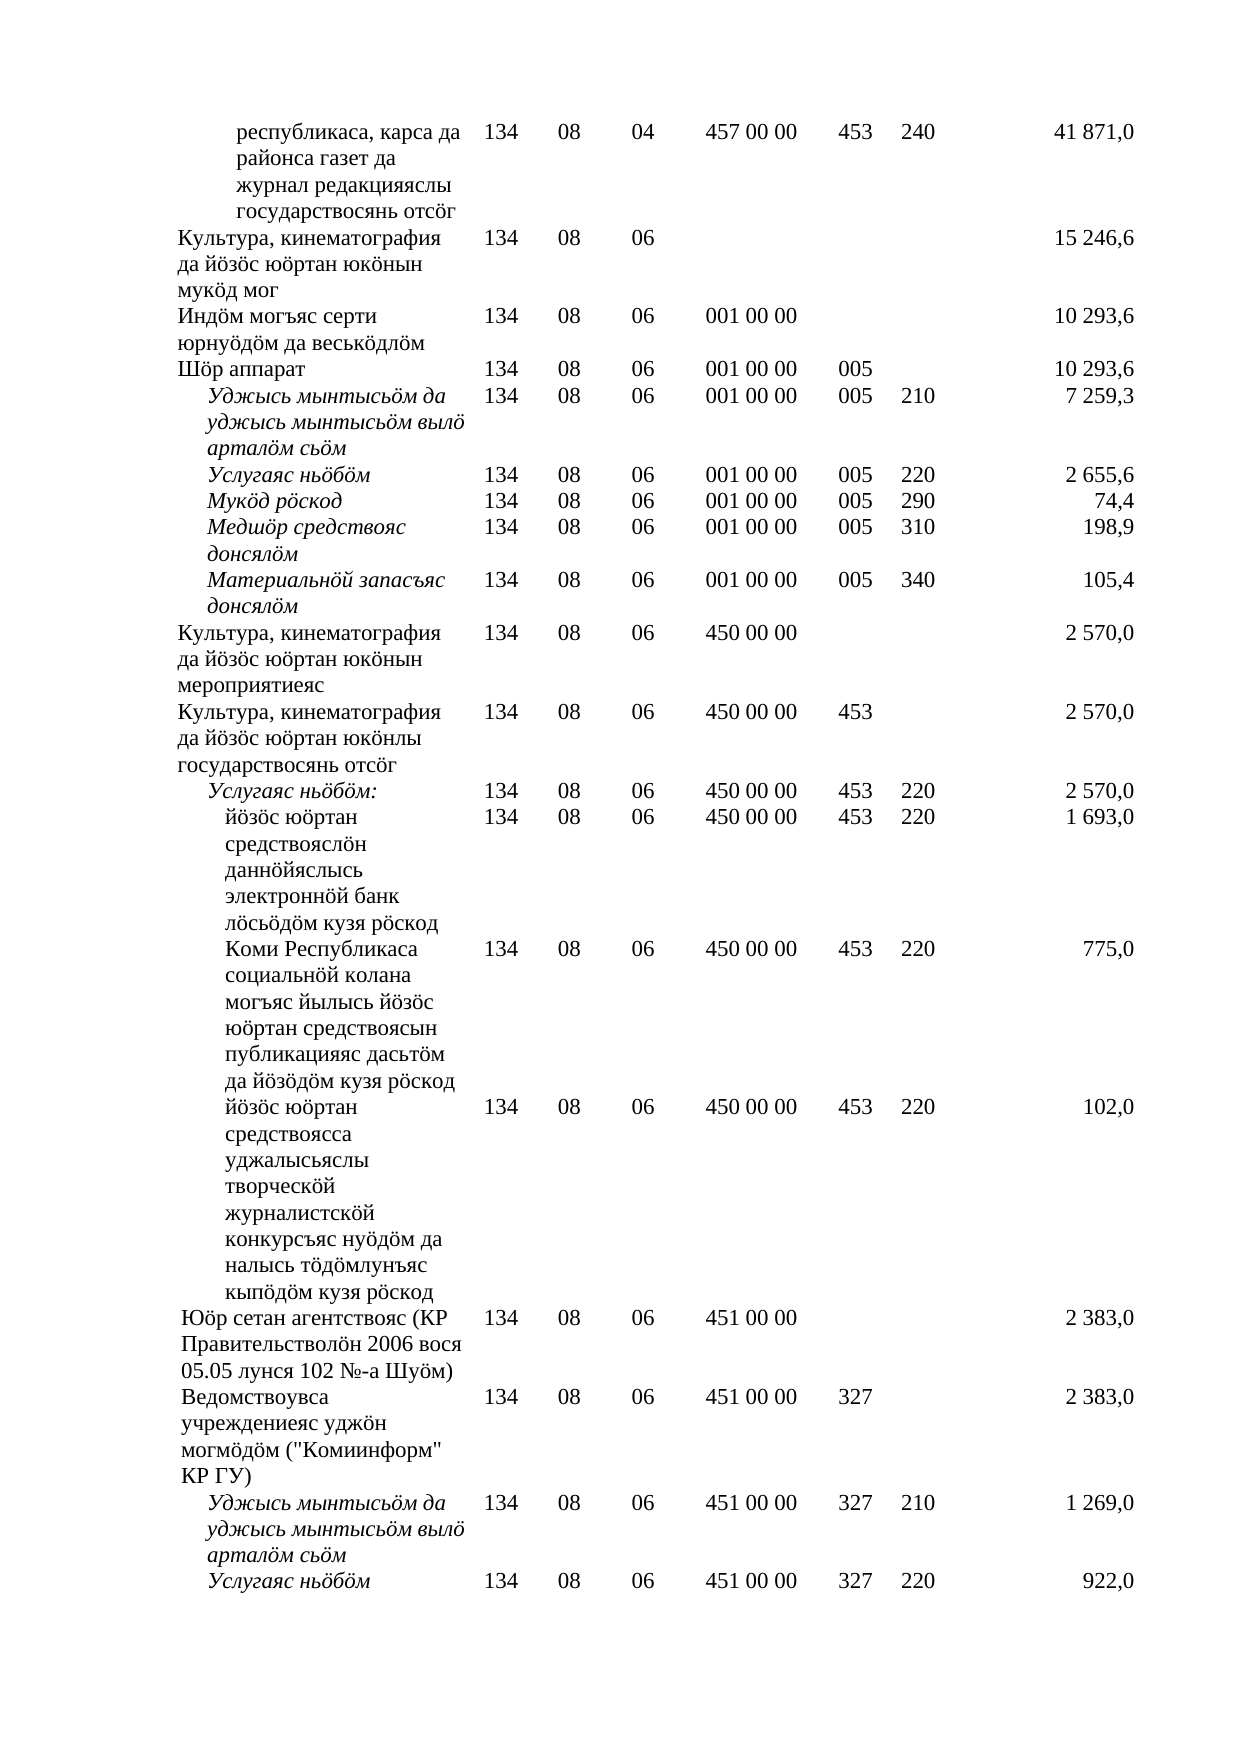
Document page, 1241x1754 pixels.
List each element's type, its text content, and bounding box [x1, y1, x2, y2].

table_cell 220 [892, 935, 966, 1093]
table_cell 134 [475, 1568, 549, 1594]
table_cell 08 [549, 1093, 623, 1304]
table_cell 08 [549, 1304, 623, 1383]
table_cell йöзöс юöртан средствояслöн даннöйяслысь электроннöй банк лöсьöдöм кузя рöскод [168, 803, 475, 935]
table_cell 005 [829, 566, 892, 619]
table_cell 08 [549, 461, 623, 487]
table_cell 453 [829, 777, 892, 803]
table_cell 220 [892, 1568, 966, 1594]
table_cell 134 [475, 698, 549, 777]
table_cell 310 [892, 514, 966, 566]
table_cell 001 00 00 [696, 566, 829, 619]
table_cell 001 00 00 [696, 355, 829, 382]
table_cell Шöр аппарат [168, 355, 475, 382]
table_cell 41 871,0 [966, 118, 1143, 223]
table_cell 08 [549, 355, 623, 382]
table_cell 134 [475, 1383, 549, 1488]
table_cell 457 00 00 [696, 118, 829, 223]
table_cell республикаса, карса да районса газет да журнал редакцияяслы государствосянь отсöг [168, 118, 475, 223]
table_cell 198,9 [966, 514, 1143, 566]
table_cell Культура, кинематография да йöзöс юöртан юкöнлы государствосянь отсöг [168, 698, 475, 777]
table_cell 453 [829, 698, 892, 777]
table_cell 134 [475, 118, 549, 223]
table_cell 134 [475, 566, 549, 619]
table_cell [892, 1304, 966, 1383]
table_cell 08 [549, 619, 623, 698]
table_cell 005 [829, 514, 892, 566]
table_cell 06 [623, 514, 696, 566]
table_cell Культура, кинематография да йöзöс юöртан юкöнын мероприятиеяс [168, 619, 475, 698]
table_cell 06 [623, 461, 696, 487]
table_cell йöзöс юöртан средствоясса уджалысьяслы творческöй журналистскöй конкурсъяс нуöдöм да налысь тöдöмлунъяс кыпöдöм кузя рöскод [168, 1093, 475, 1304]
table_cell 06 [623, 698, 696, 777]
table_cell [892, 303, 966, 355]
table_cell 74,4 [966, 487, 1143, 513]
table_cell 06 [623, 803, 696, 935]
table_cell 327 [829, 1568, 892, 1594]
table_cell 08 [549, 803, 623, 935]
table_cell 10 293,6 [966, 355, 1143, 382]
table_cell Уджысь мынтысьöм да уджысь мынтысьöм вылö арталöм сьöм [168, 1489, 475, 1568]
table_cell 08 [549, 487, 623, 513]
table_cell 2 570,0 [966, 698, 1143, 777]
table_cell 775,0 [966, 935, 1143, 1093]
table_cell Услугаяс ньöбöм [168, 1568, 475, 1594]
table_cell 327 [829, 1489, 892, 1568]
table_cell 451 00 00 [696, 1568, 829, 1594]
table_cell [829, 303, 892, 355]
table_cell 220 [892, 1093, 966, 1304]
table_cell Юöр сетан агентствояс (КР Правительстволöн 2006 вося 05.05 лунся 102 №-а Шуöм) [168, 1304, 475, 1383]
table_cell 1 693,0 [966, 803, 1143, 935]
table_cell 06 [623, 1568, 696, 1594]
table_cell 06 [623, 935, 696, 1093]
table_cell 134 [475, 935, 549, 1093]
table_cell 7 259,3 [966, 382, 1143, 461]
table_cell [829, 619, 892, 698]
table_cell 220 [892, 777, 966, 803]
table_cell 105,4 [966, 566, 1143, 619]
table_cell 001 00 00 [696, 303, 829, 355]
table_cell 2 570,0 [966, 777, 1143, 803]
table_cell 06 [623, 777, 696, 803]
table_cell 08 [549, 118, 623, 223]
table_cell 453 [829, 935, 892, 1093]
table_cell 451 00 00 [696, 1304, 829, 1383]
table_cell 04 [623, 118, 696, 223]
table_cell 08 [549, 382, 623, 461]
table_cell 06 [623, 487, 696, 513]
table_cell 2 383,0 [966, 1304, 1143, 1383]
table_cell 134 [475, 303, 549, 355]
table_cell Индöм могъяс серти юрнуöдöм да веськöдлöм [168, 303, 475, 355]
table_cell 451 00 00 [696, 1489, 829, 1568]
table_cell 06 [623, 1304, 696, 1383]
table_cell 450 00 00 [696, 619, 829, 698]
table_cell Услугаяс ньöбöм [168, 461, 475, 487]
table_cell [892, 355, 966, 382]
table_cell 08 [549, 514, 623, 566]
table_cell 2 570,0 [966, 619, 1143, 698]
table_cell 290 [892, 487, 966, 513]
table_cell Мукöд рöскод [168, 487, 475, 513]
table_cell 15 246,6 [966, 224, 1143, 303]
table_cell 134 [475, 461, 549, 487]
table_cell 2 383,0 [966, 1383, 1143, 1488]
table_cell 06 [623, 224, 696, 303]
table_cell 08 [549, 1383, 623, 1488]
table_cell Материальнöй запасъяс донсялöм [168, 566, 475, 619]
table_cell 210 [892, 382, 966, 461]
table_cell 06 [623, 1489, 696, 1568]
table_cell Уджысь мынтысьöм да уджысь мынтысьöм вылö арталöм сьöм [168, 382, 475, 461]
table_cell 08 [549, 303, 623, 355]
table_cell 001 00 00 [696, 487, 829, 513]
table_cell 240 [892, 118, 966, 223]
table_cell 134 [475, 619, 549, 698]
table_cell Ведомствоувса учреждениеяс уджöн могмöдöм ("Комиинформ" КР ГУ) [168, 1383, 475, 1488]
table_cell Культура, кинематография да йöзöс юöртан юкöнын мукöд мог [168, 224, 475, 303]
table_cell 06 [623, 1093, 696, 1304]
table_cell [892, 1383, 966, 1488]
table_cell 134 [475, 1304, 549, 1383]
table_cell 450 00 00 [696, 698, 829, 777]
table_cell 06 [623, 355, 696, 382]
table_cell 06 [623, 303, 696, 355]
table_cell Медшöр средствояс донсялöм [168, 514, 475, 566]
table_cell 08 [549, 566, 623, 619]
table_cell 134 [475, 803, 549, 935]
table_cell 134 [475, 1489, 549, 1568]
table_cell 005 [829, 382, 892, 461]
table_cell 340 [892, 566, 966, 619]
table_cell [829, 1304, 892, 1383]
table_cell 327 [829, 1383, 892, 1488]
table_cell 134 [475, 382, 549, 461]
table_cell 134 [475, 777, 549, 803]
table_cell 922,0 [966, 1568, 1143, 1594]
table_cell [829, 224, 892, 303]
table_cell [892, 619, 966, 698]
table_cell 450 00 00 [696, 777, 829, 803]
table_cell 005 [829, 461, 892, 487]
table_cell 06 [623, 619, 696, 698]
table_cell 134 [475, 487, 549, 513]
table_cell [892, 224, 966, 303]
table_cell 005 [829, 355, 892, 382]
table_cell 08 [549, 698, 623, 777]
table_cell 001 00 00 [696, 461, 829, 487]
table_cell 450 00 00 [696, 935, 829, 1093]
table_cell 06 [623, 1383, 696, 1488]
table_cell 450 00 00 [696, 803, 829, 935]
table_cell 06 [623, 566, 696, 619]
table_cell 001 00 00 [696, 382, 829, 461]
table_cell 210 [892, 1489, 966, 1568]
table_cell 005 [829, 487, 892, 513]
table_cell 08 [549, 1489, 623, 1568]
table_cell 220 [892, 461, 966, 487]
table_cell 08 [549, 1568, 623, 1594]
table_cell 450 00 00 [696, 1093, 829, 1304]
table_cell 453 [829, 1093, 892, 1304]
table_cell 453 [829, 803, 892, 935]
table_cell [892, 698, 966, 777]
table_cell 10 293,6 [966, 303, 1143, 355]
table_cell 1 269,0 [966, 1489, 1143, 1568]
table_cell Услугаяс ньöбöм: [168, 777, 475, 803]
table_cell Коми Республикаса социальнöй колана могъяс йылысь йöзöс юöртан средствоясын публикацияяс дасьтöм да йöзöдöм кузя рöскод [168, 935, 475, 1093]
table_cell 451 00 00 [696, 1383, 829, 1488]
table_cell 102,0 [966, 1093, 1143, 1304]
table_cell 06 [623, 382, 696, 461]
table_cell 2 655,6 [966, 461, 1143, 487]
table_cell [696, 224, 829, 303]
table_cell 134 [475, 1093, 549, 1304]
table_cell 134 [475, 224, 549, 303]
table_cell 134 [475, 355, 549, 382]
table_cell 08 [549, 224, 623, 303]
table_cell 134 [475, 514, 549, 566]
table_cell 08 [549, 777, 623, 803]
table_cell 220 [892, 803, 966, 935]
table_cell 453 [829, 118, 892, 223]
table_cell 08 [549, 935, 623, 1093]
table_cell 001 00 00 [696, 514, 829, 566]
